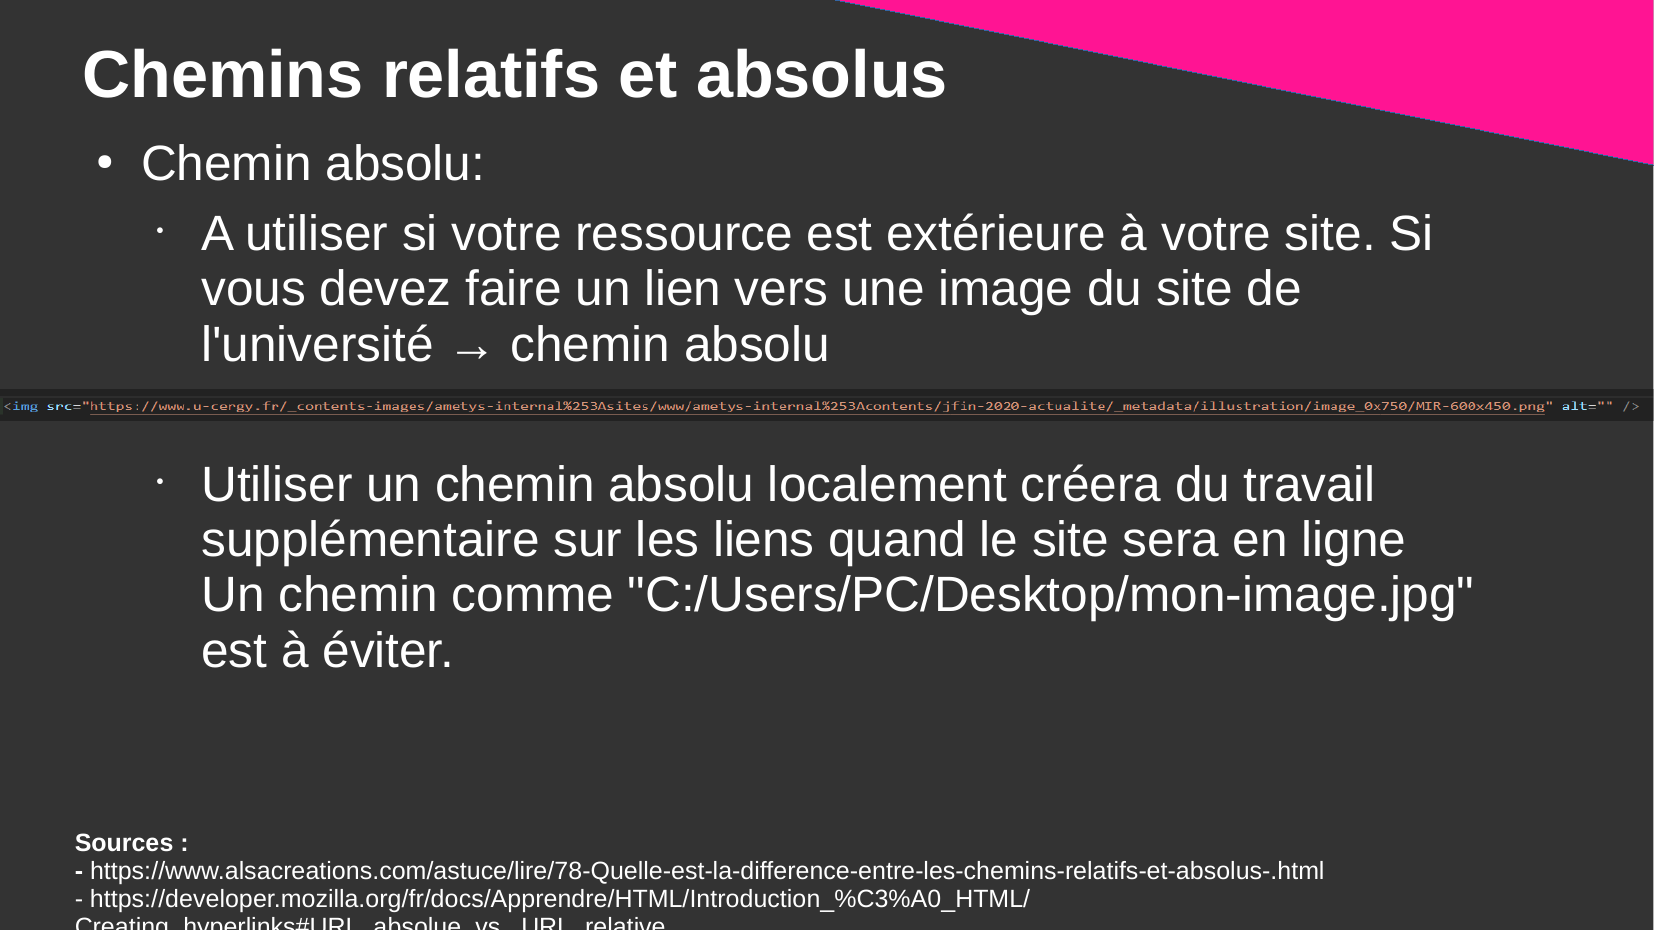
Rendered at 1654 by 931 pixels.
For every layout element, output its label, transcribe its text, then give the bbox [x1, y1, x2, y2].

title Chemins relatifs et absolus [82, 37, 1571, 122]
list Chemin absolu: A utiliser si votre ressource est extérieure à votre site. Si vous devez faire un lien vers une image du site de l'université → chemin absolu Utiliser un chemin absolu localement créera du travail supplémentaire sur les liens quand le site sera en ligne Un chemin comme "C:/Users/PC/Desktop/mon-image.jpg" est à éviter. [80, 421, 1546, 683]
picture [0, 389, 1654, 421]
text_box [835, 0, 1654, 166]
text_box Sources : - https://www.alsacreations.com/astuce/lire/78-Quelle-est-la-difference-entre-les-chemins-relatifs-et-absolus-.html - https://developer.mozilla.org/fr/docs/Apprendre/HTML/Introduction_%C3%A0_HTML/Creating_hyperlinks#URL_absolue_vs._URL_relative [60, 821, 1546, 931]
list Chemin absolu: A utiliser si votre ressource est extérieure à votre site. Si vous devez faire un lien vers une image du site de l'université → chemin absolu Utiliser un chemin absolu localement créera du travail supplémentaire sur les liens quand le site sera en ligne Un chemin comme "C:/Users/PC/Desktop/mon-image.jpg" est à éviter. [80, 135, 1546, 389]
